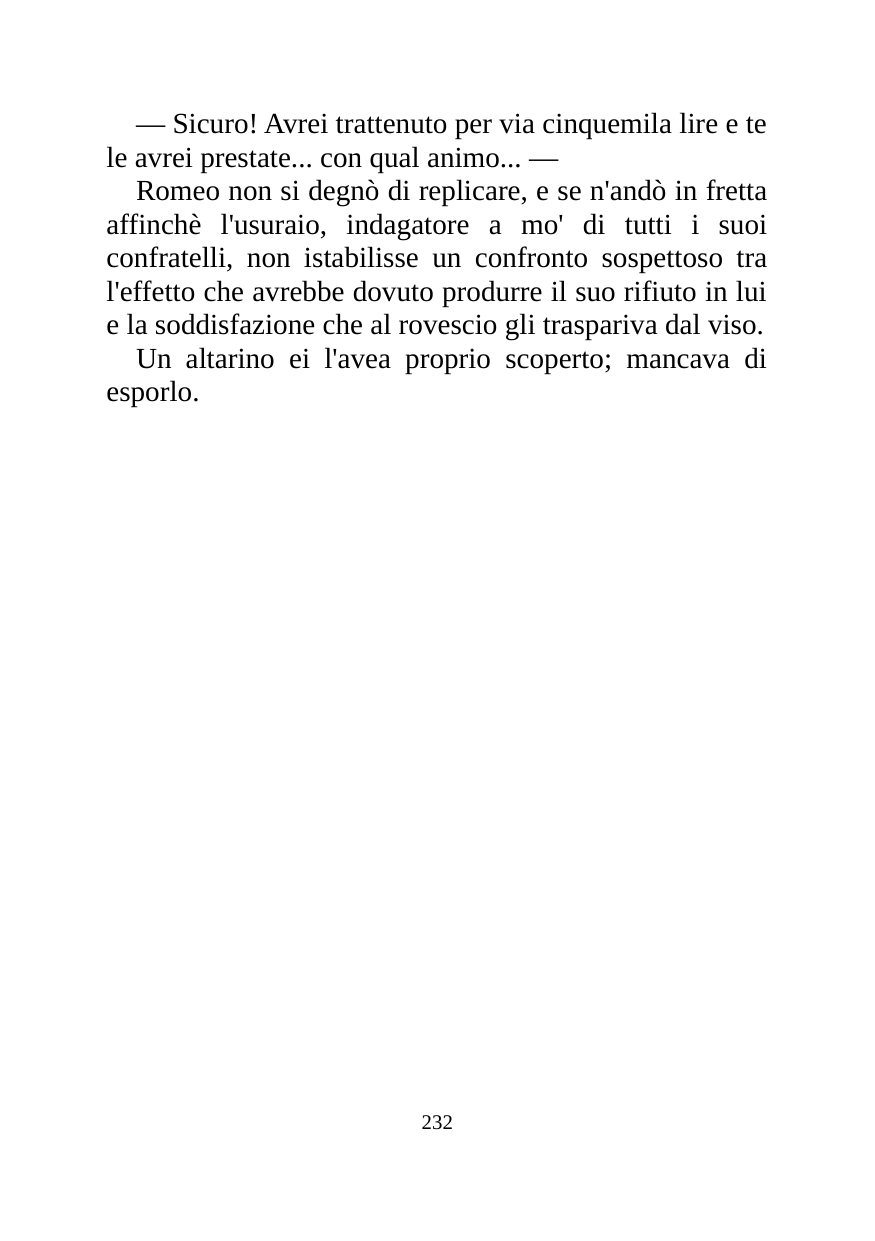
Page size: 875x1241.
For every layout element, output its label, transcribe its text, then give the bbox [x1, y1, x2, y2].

text Romeo non si degnò di replicare, e se n'andò in fretta affinchè l'usuraio, indagatore a mo' di tutti i suoi confratelli, non istabilisse un confronto sospettoso tra l'effetto che avrebbe dovuto produrre il suo rifiuto in lui e la soddisfazione che al rovescio gli traspariva dal viso. [106, 173, 768, 341]
text Un altarino ei l'avea proprio scoperto; mancava di esporlo. [106, 341, 768, 408]
text — Sicuro! Avrei trattenuto per via cinquemila lire e te le avrei prestate... con qual animo... — [106, 106, 768, 173]
